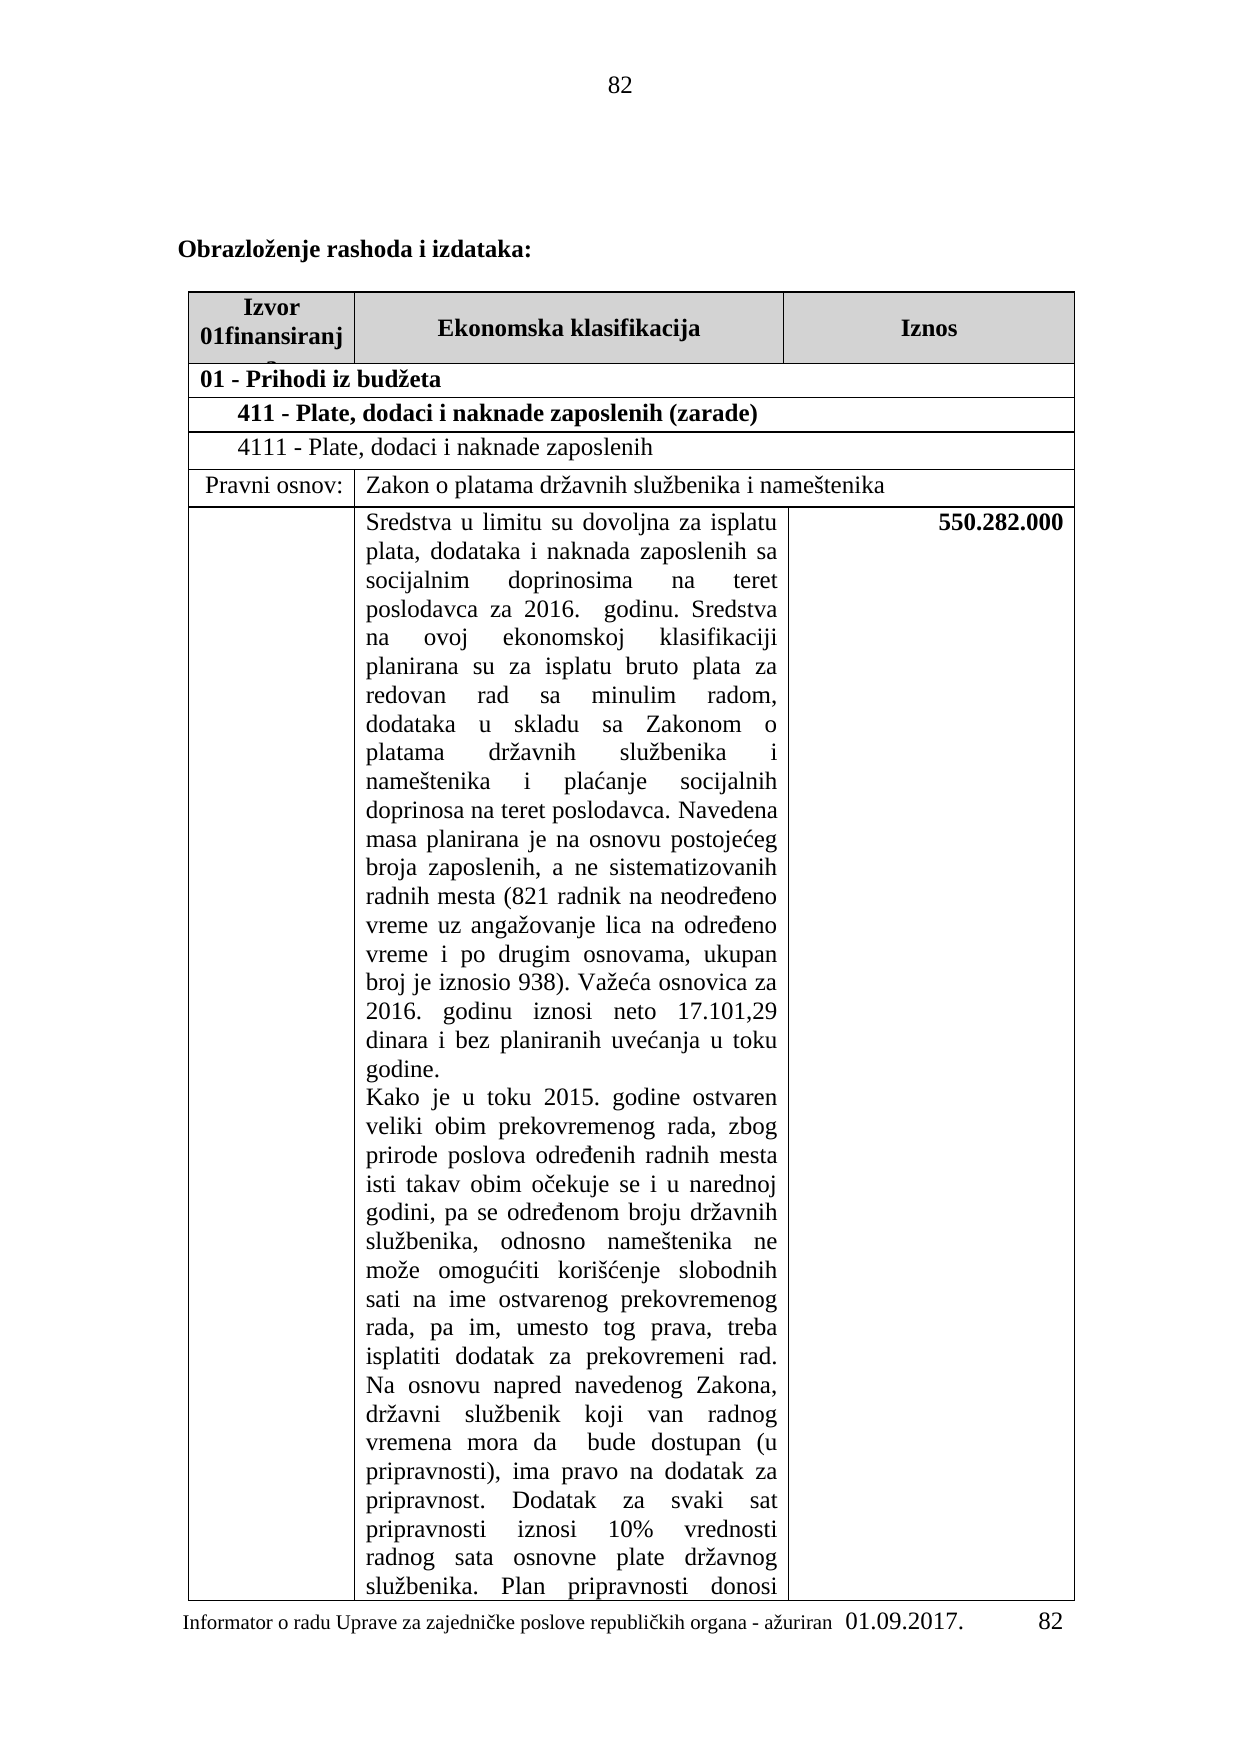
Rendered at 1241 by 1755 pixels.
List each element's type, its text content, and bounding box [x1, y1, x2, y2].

table_header Ekonomska klasifikacija [355, 293, 783, 363]
table_cell [189, 508, 354, 1600]
text Obrazloženje rashoda i izdataka: [177, 234, 1063, 263]
table_cell Zakon o platama državnih službenika i nameštenika [355, 470, 1074, 506]
table_header Iznos [784, 293, 1074, 363]
table_cell Pravni osnov: [189, 470, 354, 506]
table_cell 4111 - Plate, dodaci i naknade zaposlenih [189, 433, 1074, 469]
table_cell 411 - Plate, dodaci i naknade zaposlenih (zarade) [189, 398, 1074, 431]
table_header Izvor 01finansiranja [189, 293, 354, 363]
table_cell Sredstva u limitu su dovolјna za isplatu plata, dodataka i naknada zaposlenih sa socijalnim doprinosima na teret poslodavca za 2016. godinu. Sredstva na ovoj ekonomskoj klasifikaciji planirana su za isplatu bruto plata za redovan rad sa minulim radom, dodataka u skladu sa Zakonom o platama državnih službenika i nameštenika i plaćanje socijalnih doprinosa na teret poslodavca. Navedena masa planirana je na osnovu postojećeg broja zaposlenih, a ne sistematizovanih radnih mesta (821 radnik na neodređeno vreme uz angažovanje lica na određeno vreme i po drugim osnovama, ukupan broj je iznosio 938). Važeća osnovica za 2016. godinu iznosi neto 17.101,29 dinara i bez planiranih uvećanja u toku godine. Kako je u toku 2015. godine ostvaren veliki obim prekovremenog rada, zbog prirode poslova određenih radnih mesta isti takav obim očekuje se i u narednoj godini, pa se određenom broju državnih službenika, odnosno nameštenika ne može omogućiti korišćenje slobodnih sati na ime ostvarenog prekovremenog rada, pa im, umesto tog prava, treba isplatiti dodatak za prekovremeni rad. Na osnovu napred navedenog Zakona, državni službenik koji van radnog vremena mora da bude dostupan (u pripravnosti), ima pravo na dodatak za pripravnost. Dodatak za svaki sat pripravnosti iznosi 10% vrednosti radnog sata osnovne plate državnog službenika. Plan pripravnosti donosi [355, 508, 788, 1600]
table_cell 550.282.000 [789, 508, 1074, 1600]
table_cell 01 - Prihodi iz budžeta [189, 364, 1074, 397]
